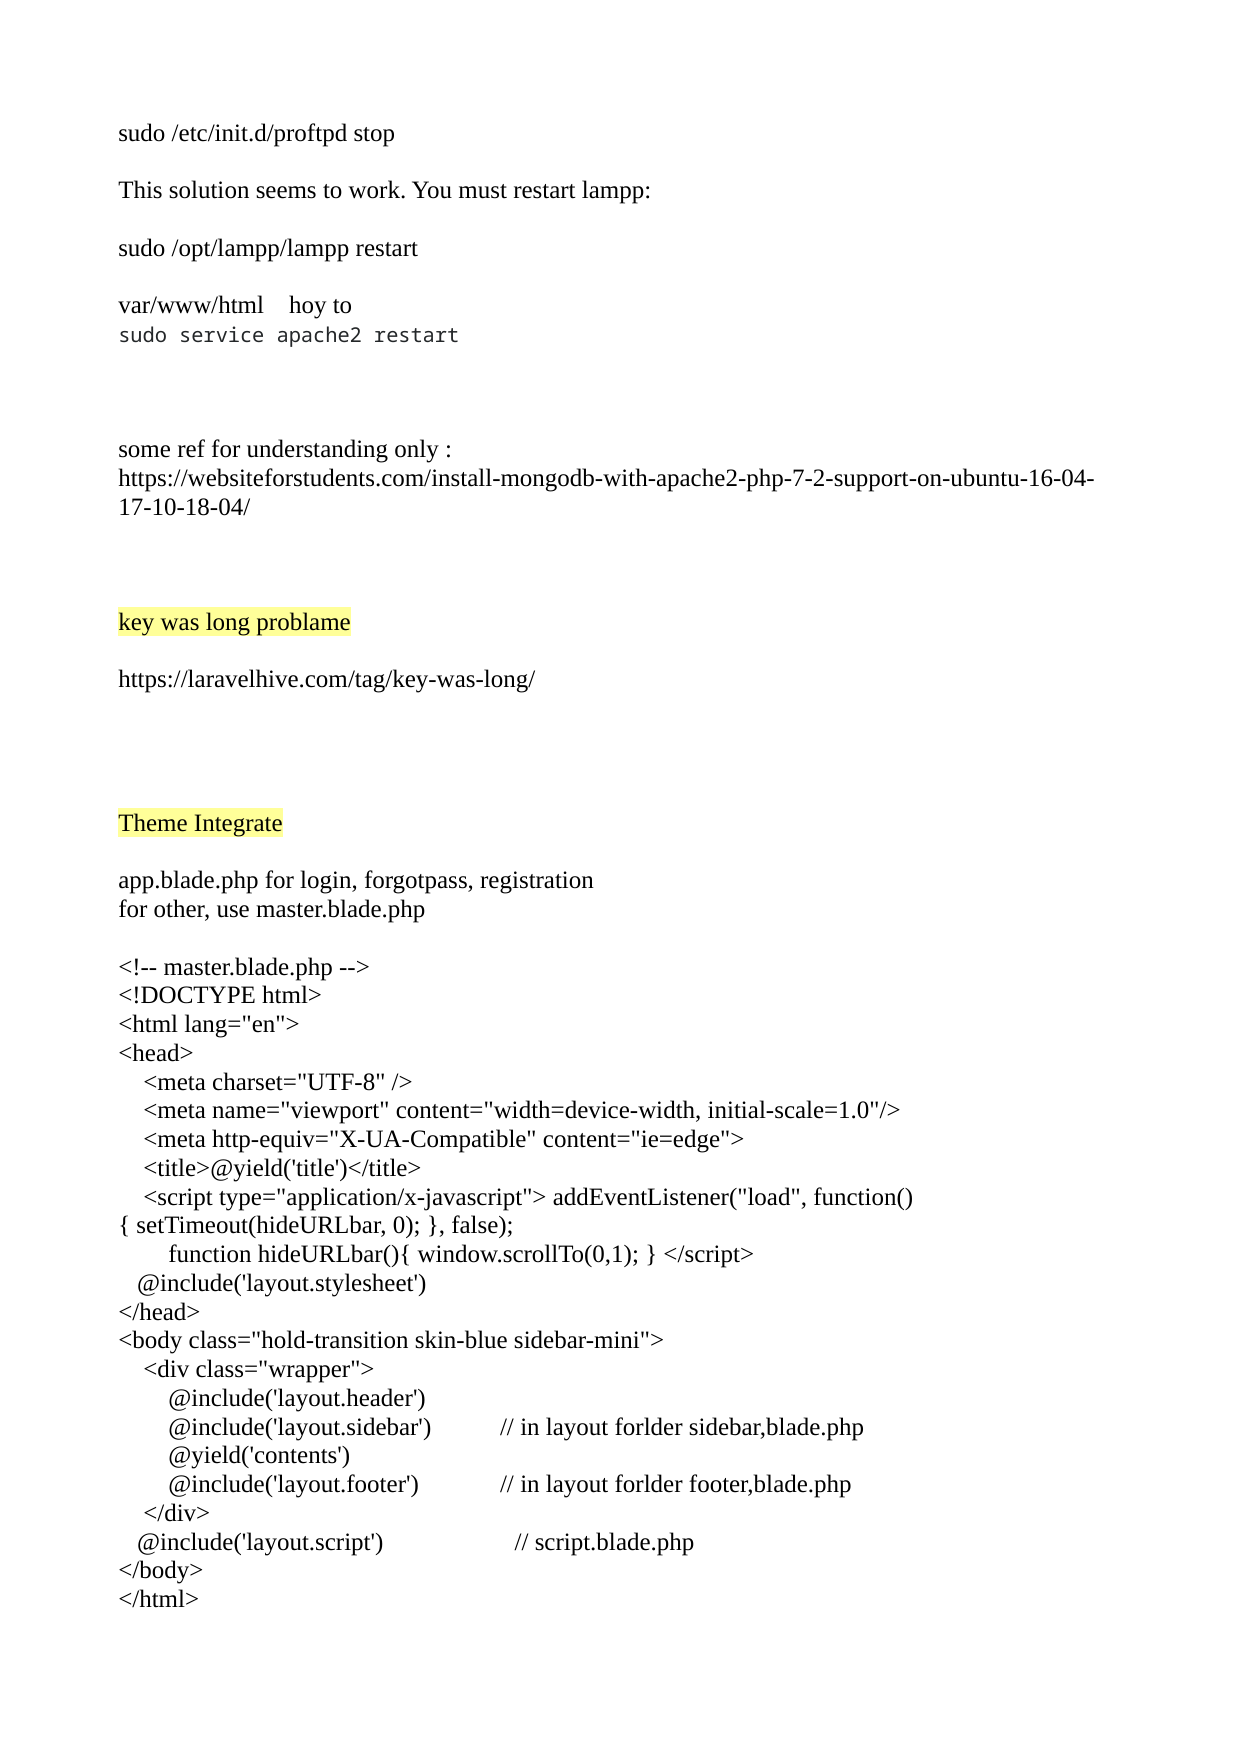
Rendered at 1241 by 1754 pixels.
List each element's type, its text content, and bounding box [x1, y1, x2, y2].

text </body> [118, 1556, 1122, 1584]
text function hideURLbar(){ window.scrollTo(0,1); } </script> [118, 1239, 1122, 1268]
text sudo service apache2 restart [118, 319, 1122, 349]
text <meta name="viewport" content="width=device-width, initial-scale=1.0"/> [118, 1096, 1122, 1124]
text </head> [118, 1297, 1122, 1326]
text </html> [118, 1584, 1122, 1613]
text @include('layout.footer') // in layout forlder footer,blade.php [118, 1469, 1122, 1498]
text <html lang="en"> [118, 1009, 1122, 1038]
text https://laravelhive.com/tag/key-was-long/ [118, 664, 1122, 693]
text This solution seems to work. You must restart lampp: [118, 176, 1122, 204]
text var/www/html hoy to [118, 291, 1122, 319]
text <meta charset="UTF-8" /> [118, 1067, 1122, 1096]
text <body class="hold-transition skin-blue sidebar-mini"> [118, 1326, 1122, 1354]
text sudo /opt/lampp/lampp restart [118, 233, 1122, 262]
text </div> [118, 1498, 1122, 1527]
text key was long problame [118, 607, 1122, 636]
text <div class="wrapper"> [118, 1354, 1122, 1383]
text for other, use master.blade.php [118, 894, 1122, 923]
text @yield('contents') [118, 1441, 1122, 1469]
text <!DOCTYPE html> [118, 981, 1122, 1009]
text Theme Integrate [118, 808, 1122, 837]
text @include('layout.stylesheet') [118, 1268, 1122, 1297]
text app.blade.php for login, forgotpass, registration [118, 866, 1122, 894]
text @include('layout.sidebar') // in layout forlder sidebar,blade.php [118, 1412, 1122, 1441]
text <script type="application/x-javascript"> addEventListener("load", function() { setTimeout(hideURLbar, 0); }, false); [118, 1182, 1122, 1239]
text <!-- master.blade.php --> [118, 952, 1122, 981]
text @include('layout.script') // script.blade.php [118, 1527, 1122, 1556]
text @include('layout.header') [118, 1383, 1122, 1412]
text <head> [118, 1038, 1122, 1067]
text <title>@yield('title')</title> [118, 1153, 1122, 1182]
text sudo /etc/init.d/proftpd stop [118, 118, 1122, 147]
text <meta http-equiv="X-UA-Compatible" content="ie=edge"> [118, 1124, 1122, 1153]
text some ref for understanding only : [118, 434, 1122, 463]
text https://websiteforstudents.com/install-mongodb-with-apache2-php-7-2-support-on-ubuntu-16-04-17-10-18-04/ [118, 463, 1122, 521]
